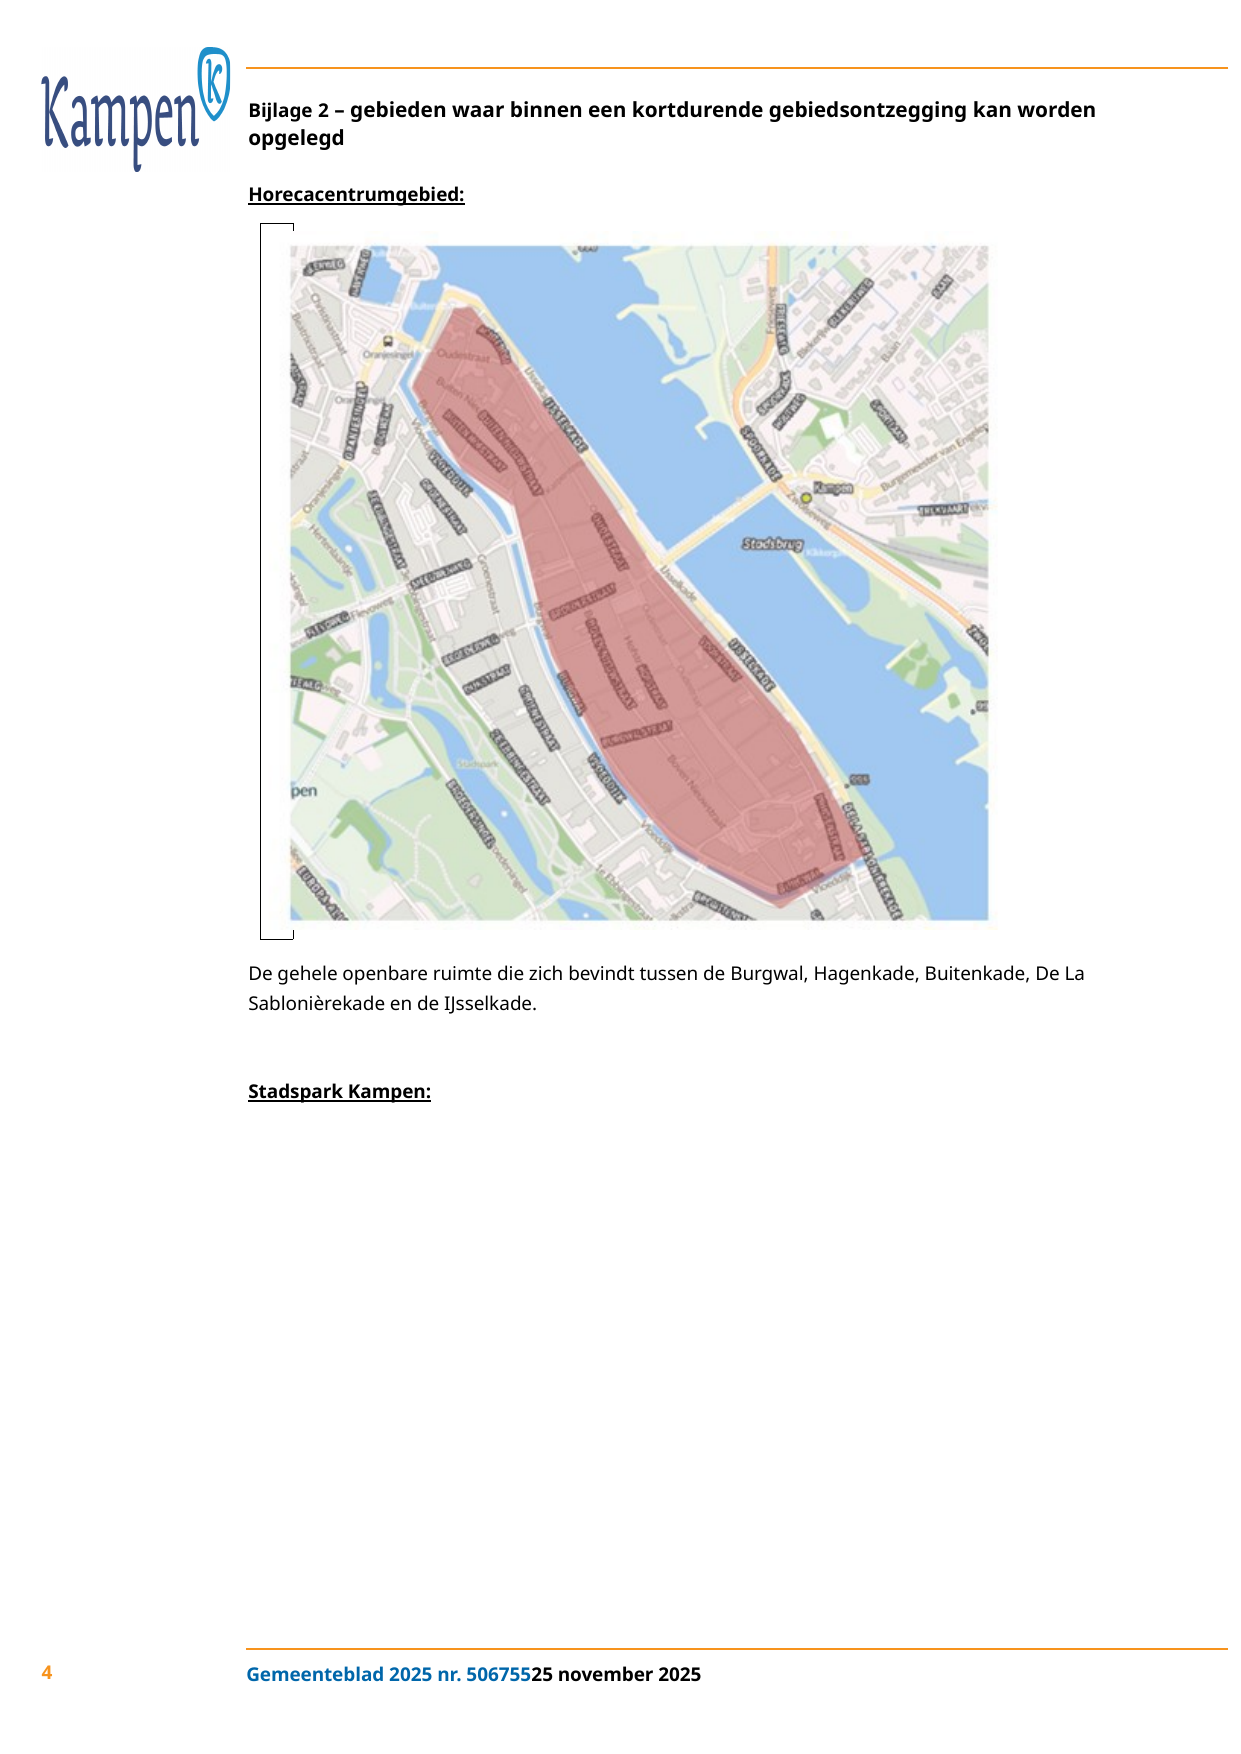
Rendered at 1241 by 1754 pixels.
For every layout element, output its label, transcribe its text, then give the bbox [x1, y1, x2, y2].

text Horecacentrumgebied: [248, 181, 1152, 207]
text Stadspark Kampen: [248, 1078, 1152, 1104]
text Bijlage 2 – gebieden waar binnen een kortdurende gebiedsontzegging kan worden opgelegd [248, 95, 1152, 152]
picture [41, 47, 231, 172]
picture [268, 231, 1004, 930]
text De gehele openbare ruimte die zich bevindt tussen de Burgwal, Hagenkade, Buitenkade, De La Sablonièrekade en de IJsselkade. [248, 960, 1152, 1015]
